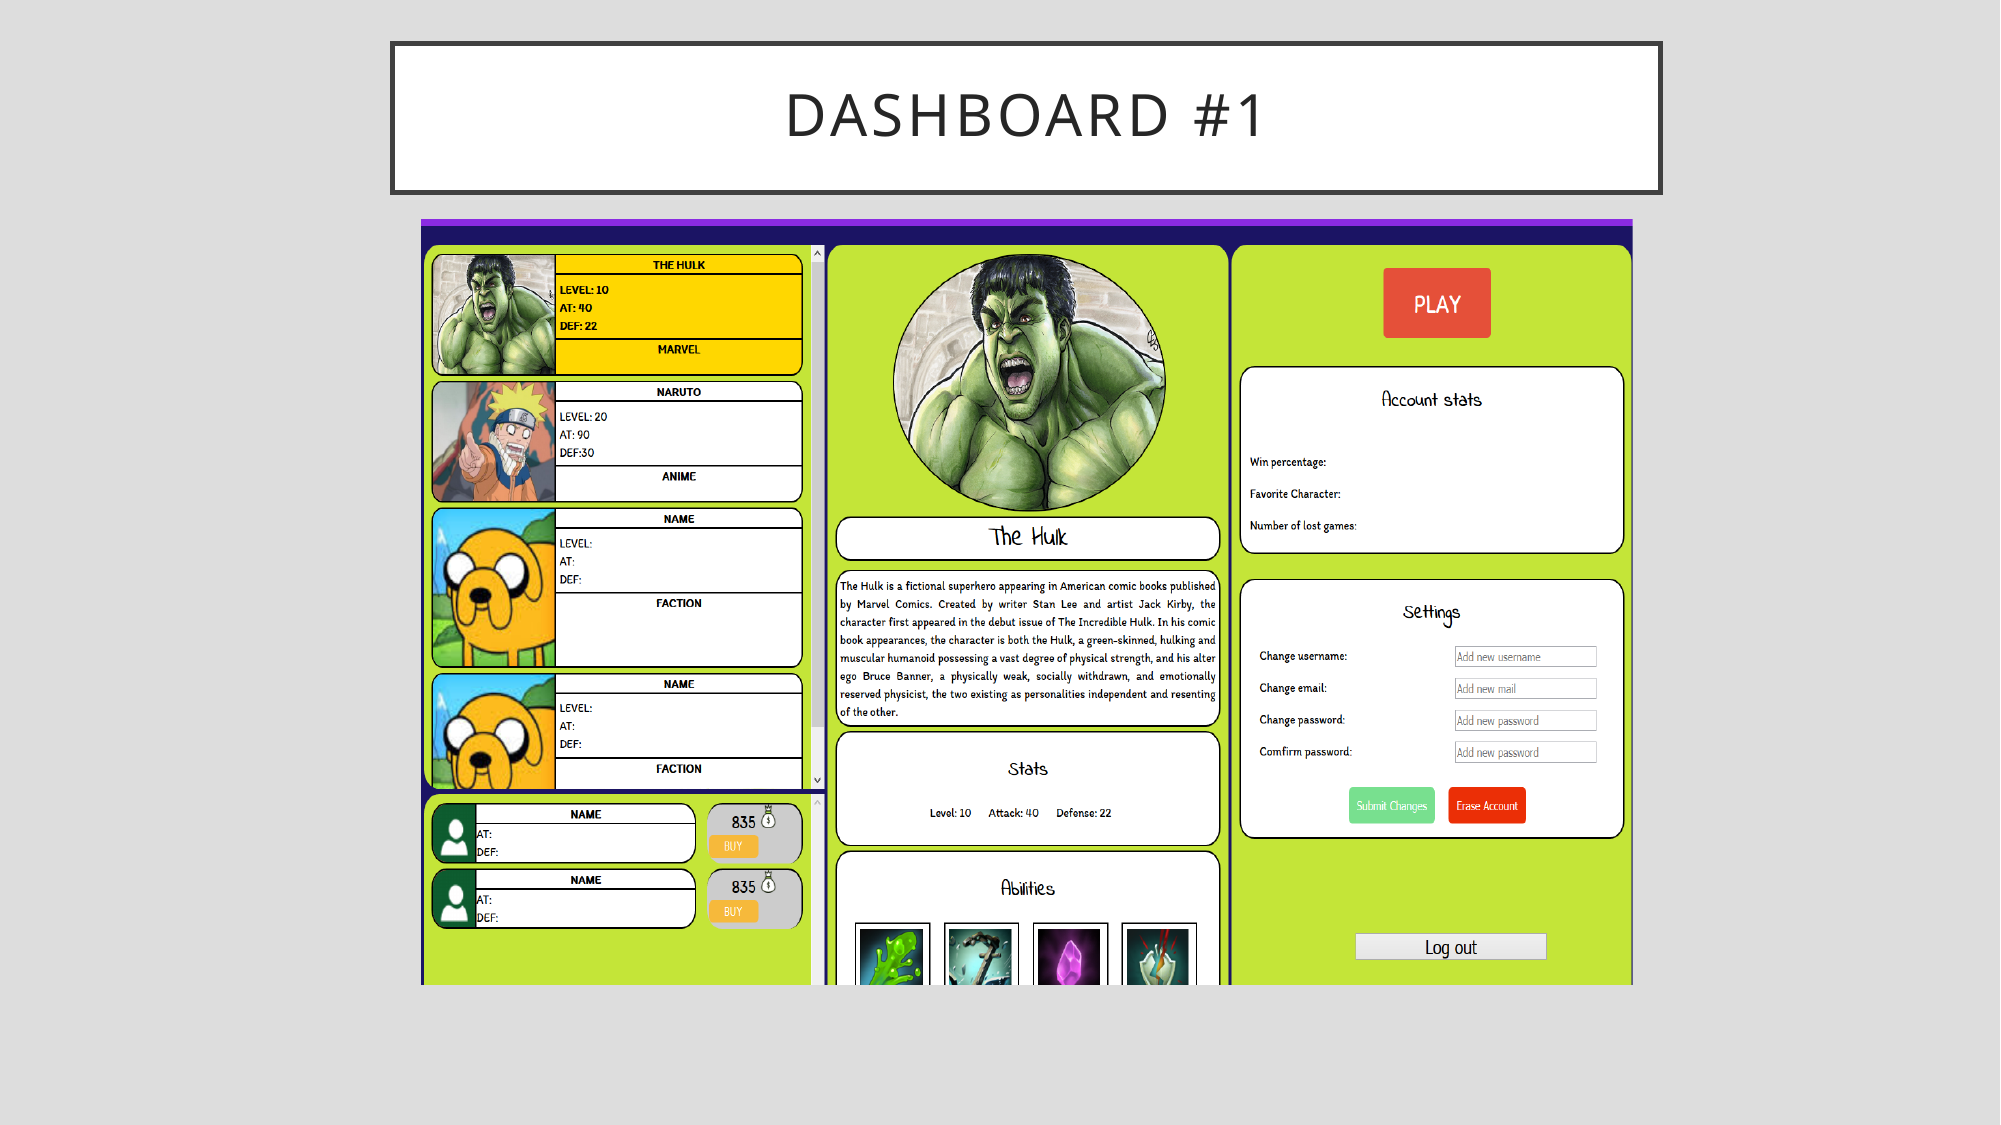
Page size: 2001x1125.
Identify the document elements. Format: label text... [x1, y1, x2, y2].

picture [421, 219, 1633, 985]
title Dashboard #1 [392, 43, 1661, 193]
